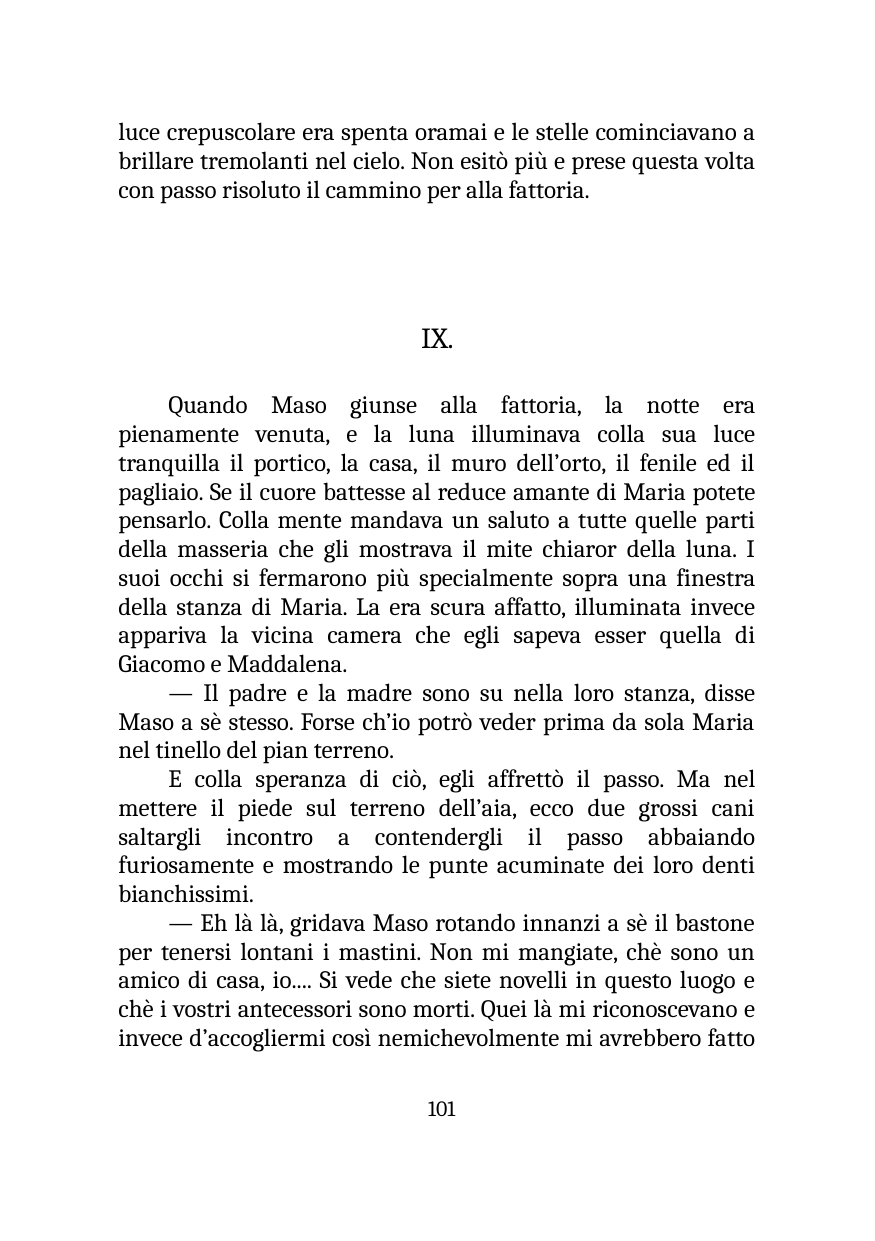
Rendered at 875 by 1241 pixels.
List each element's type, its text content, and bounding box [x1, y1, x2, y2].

text luce crepuscolare era spenta oramai e le stelle cominciavano a brillare tremolanti nel cielo. Non esitò più e prese questa volta con passo risoluto il cammino per alla fattoria. [118, 118, 756, 204]
subtitle IX. [118, 322, 756, 356]
text — Eh là là, gridava Maso rotando innanzi a sè il bastone per tenersi lontani i mastini. Non mi mangiate, chè sono un amico di casa, io.... Si vede che siete novelli in questo luogo e chè i vostri antecessori sono morti. Quei là mi riconoscevano e invece d’accogliermi così nemichevolmente mi avrebbero fatto [118, 909, 756, 1053]
text E colla speranza di ciò, egli affrettò il passo. Ma nel mettere il piede sul terreno dell’aia, ecco due grossi cani saltargli incontro a contendergli il passo abbaiando furiosamente e mostrando le punte acuminate dei loro denti bianchissimi. [118, 765, 756, 909]
text — Il padre e la madre sono su nella loro stanza, disse Maso a sè stesso. Forse ch’io potrò veder prima da sola Maria nel tinello del pian terreno. [118, 679, 756, 765]
text Quando Maso giunse alla fattoria, la notte era pienamente venuta, e la luna illuminava colla sua luce tranquilla il portico, la casa, il muro dell’orto, il fenile ed il pagliaio. Se il cuore battesse al reduce amante di Maria potete pensarlo. Colla mente mandava un saluto a tutte quelle parti della masseria che gli mostrava il mite chiaror della luna. I suoi occhi si fermarono più specialmente sopra una finestra della stanza di Maria. La era scura affatto, illuminata invece appariva la vicina camera che egli sapeva esser quella di Giacomo e Maddalena. [118, 391, 756, 679]
